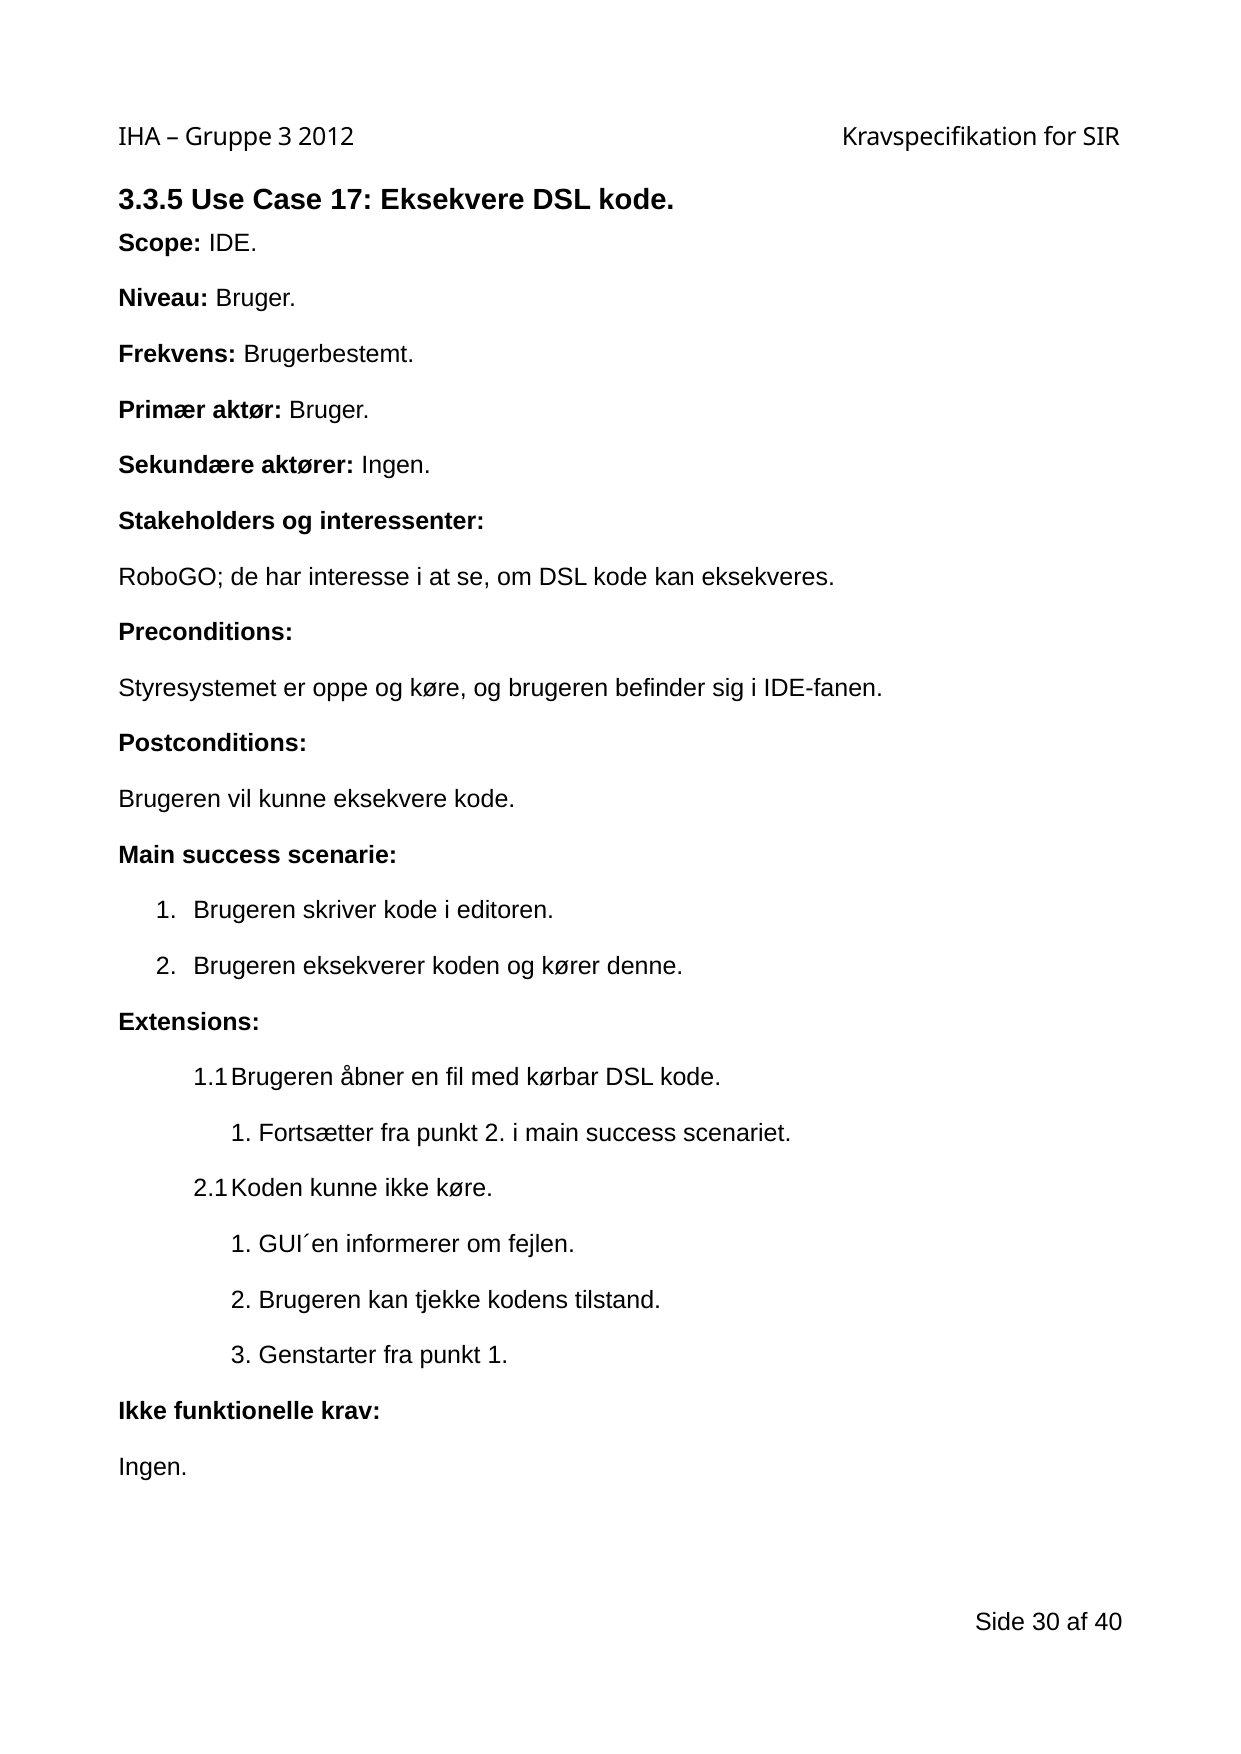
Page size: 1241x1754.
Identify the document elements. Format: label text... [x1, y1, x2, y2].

list Koden kunne ikke køre. [193, 1173, 1122, 1202]
text Frekvens: Brugerbestemt. [118, 339, 1122, 368]
text RoboGO; de har interesse i at se, om DSL kode kan eksekveres. [118, 561, 1122, 590]
list 2. Brugeren kan tjekke kodens tilstand. [193, 1284, 1122, 1313]
text Postconditions: [118, 728, 1122, 757]
list Brugeren eksekverer koden og kører denne. [156, 951, 1122, 979]
list 3. Genstarter fra punkt 1. [193, 1340, 1122, 1369]
text Sekundære aktører: Ingen. [118, 450, 1122, 479]
text Main success scenarie: [118, 839, 1122, 868]
text Stakeholders og interessenter: [118, 506, 1122, 534]
list 1. GUI´en informerer om fejlen. [193, 1229, 1122, 1258]
text Styresystemet er oppe og køre, og brugeren befinder sig i IDE-fanen. [118, 673, 1122, 701]
text Niveau: Bruger. [118, 283, 1122, 312]
subtitle 3.3.5 Use Case 17: Eksekvere DSL kode. [118, 182, 1122, 215]
text Ingen. [118, 1451, 1122, 1480]
list Brugeren åbner en fil med kørbar DSL kode. [193, 1062, 1122, 1091]
text Scope: IDE. [118, 228, 1122, 256]
text Preconditions: [118, 617, 1122, 646]
list Brugeren skriver kode i editoren. [156, 895, 1122, 924]
text Extensions: [118, 1006, 1122, 1035]
text Brugeren vil kunne eksekvere kode. [118, 784, 1122, 813]
list 1. Fortsætter fra punkt 2. i main success scenariet. [193, 1118, 1122, 1146]
text Primær aktør: Bruger. [118, 394, 1122, 423]
text Ikke funktionelle krav: [118, 1396, 1122, 1424]
